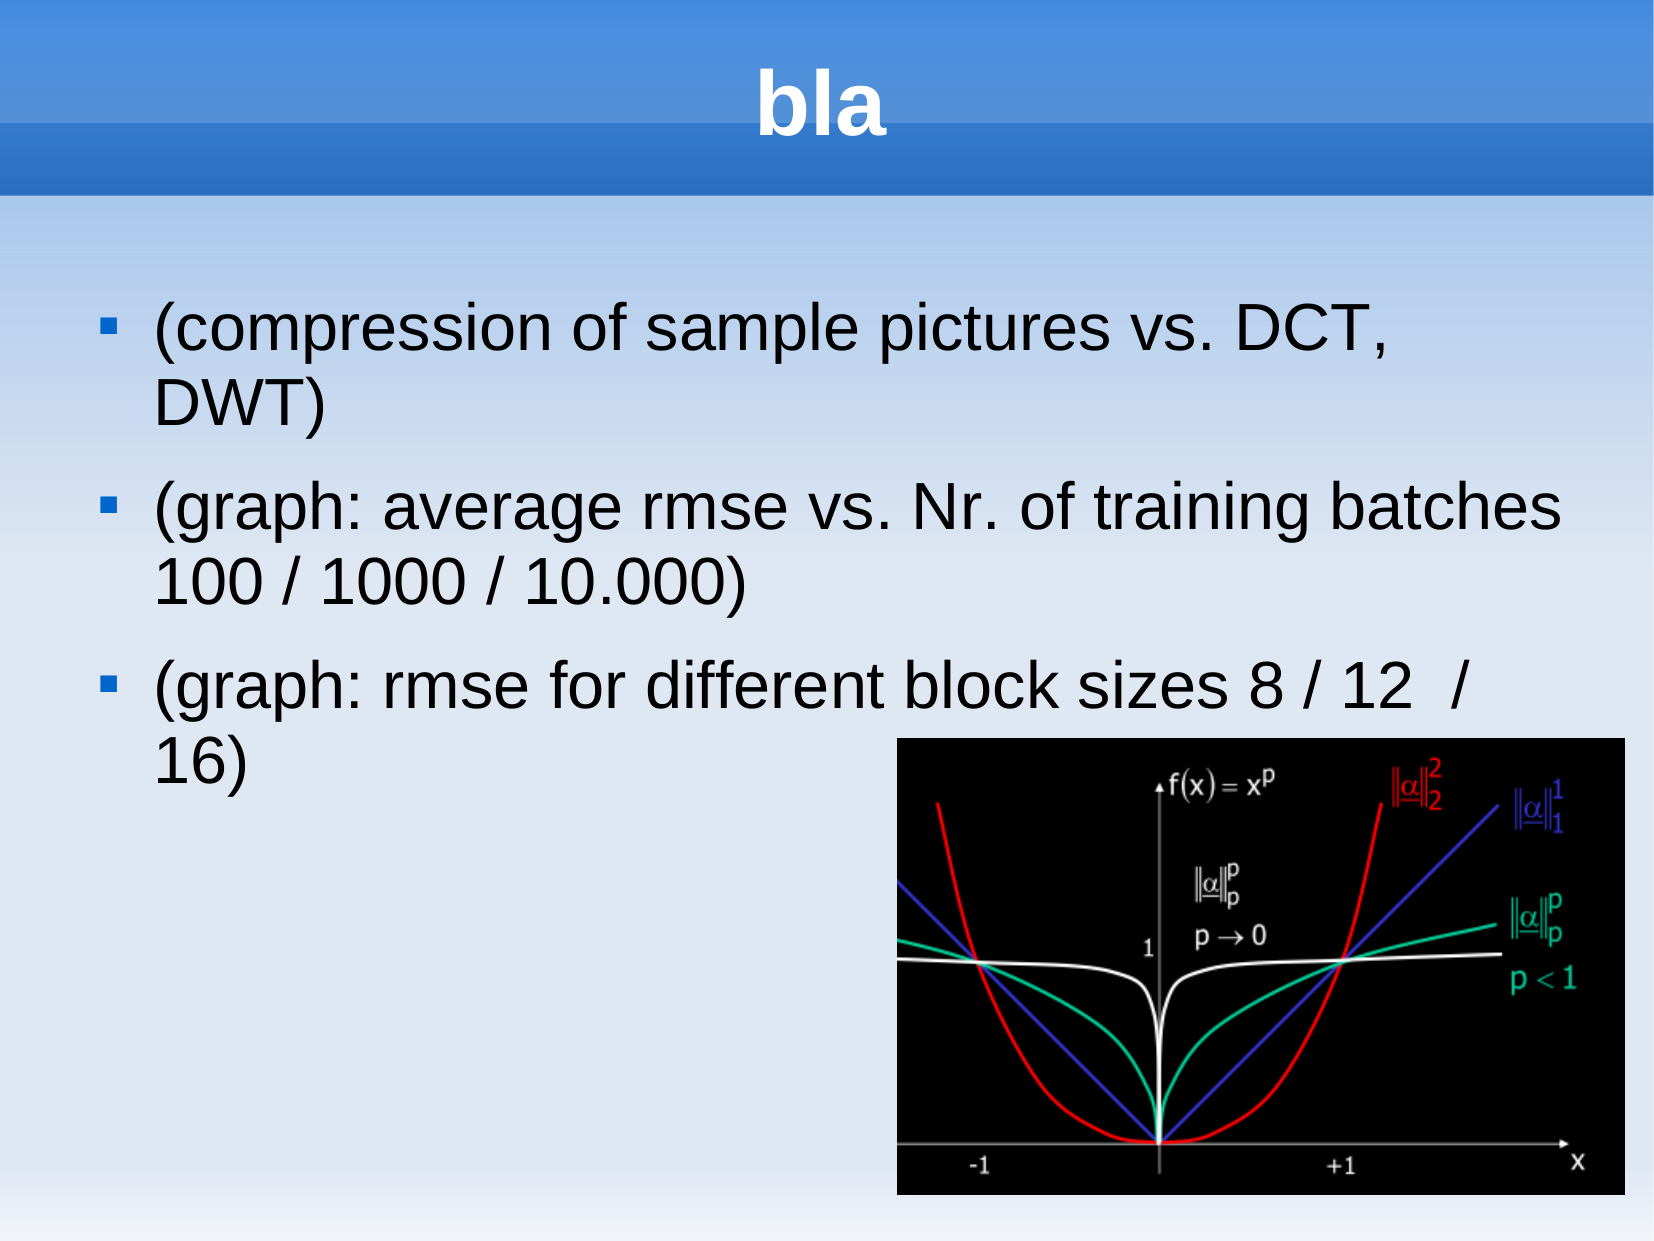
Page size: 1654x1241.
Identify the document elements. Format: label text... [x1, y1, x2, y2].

picture [0, 0, 1654, 1241]
title bla [76, 0, 1565, 208]
list (compression of sample pictures vs. DCT, DWT) (graph: average rmse vs. Nr. of training batches 100 / 1000 / 10.000) (graph: rmse for different block sizes 8 / 12 / 16) [82, 290, 1571, 1109]
